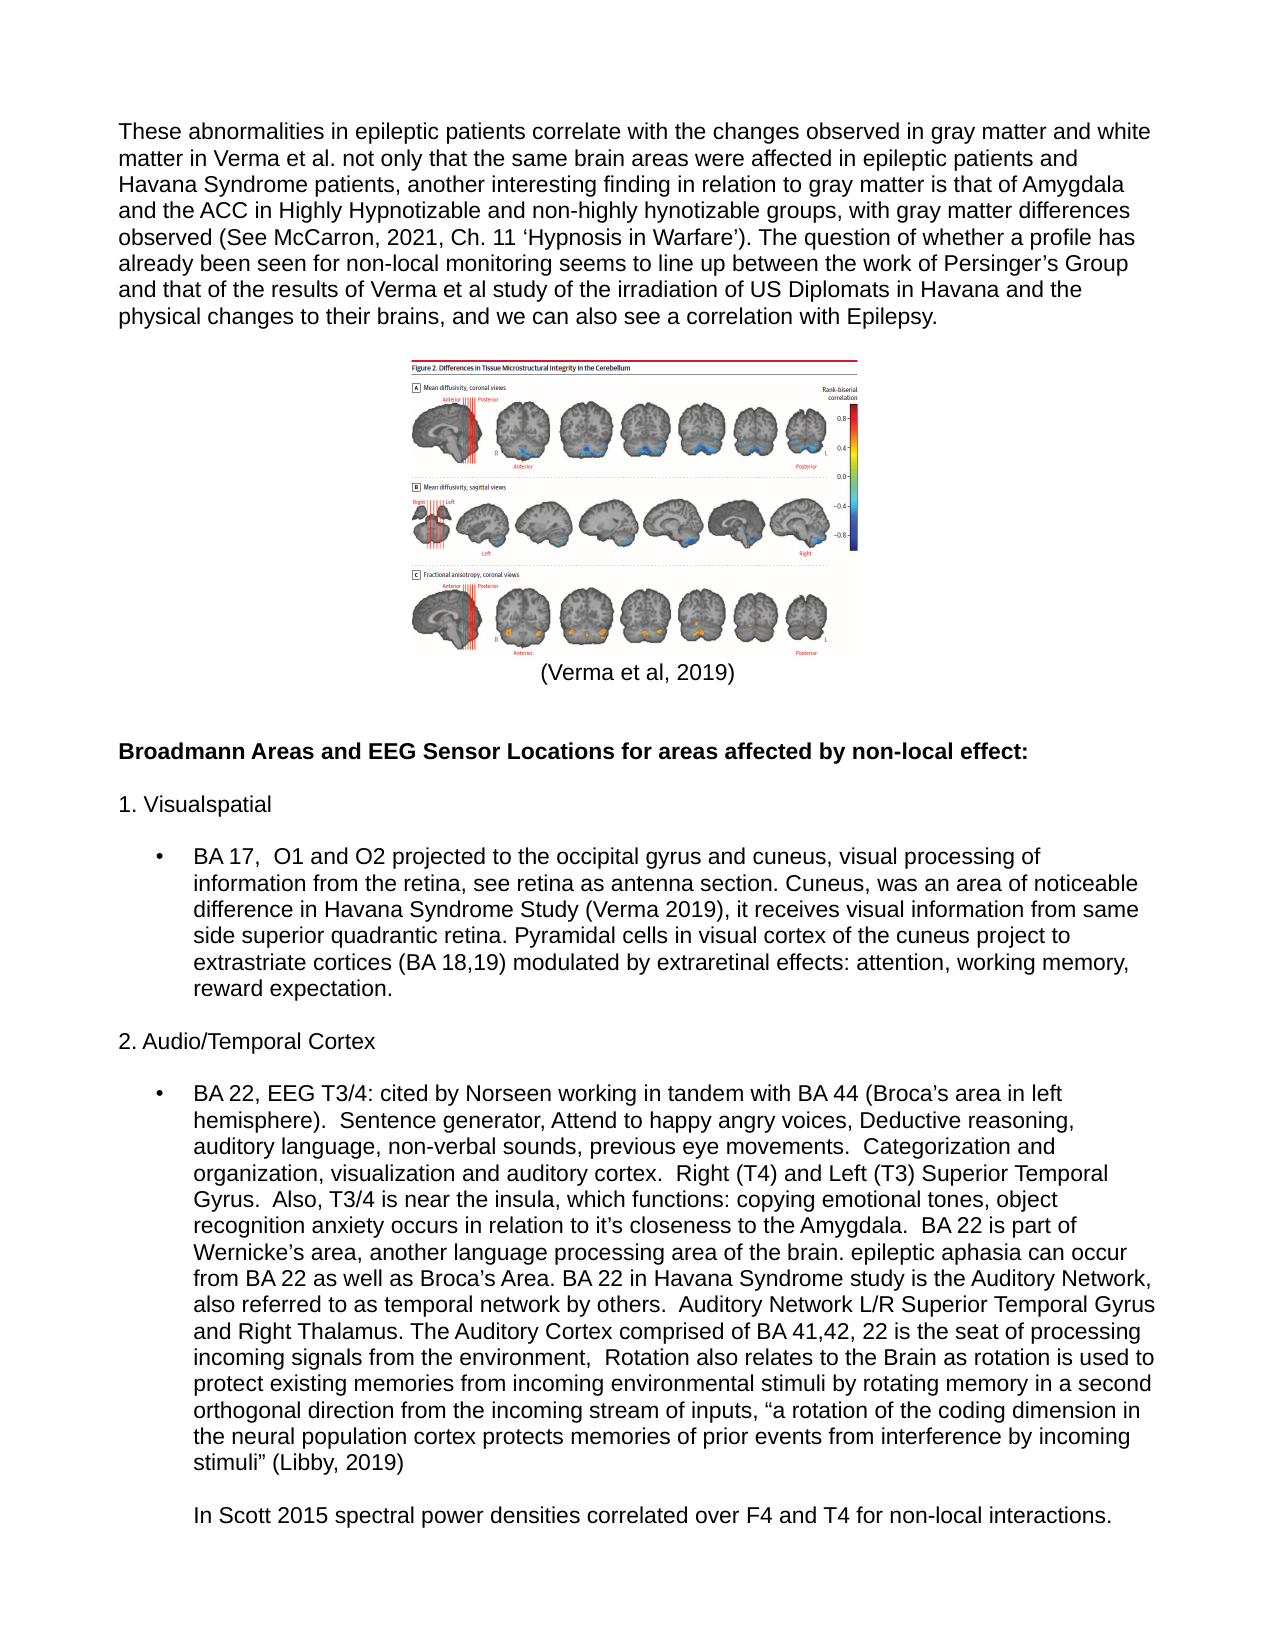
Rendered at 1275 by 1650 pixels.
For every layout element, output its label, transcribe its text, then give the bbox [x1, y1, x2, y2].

text In Scott 2015 spectral power densities correlated over F4 and T4 for non-local interactions. [193, 1502, 1157, 1528]
text These abnormalities in epileptic patients correlate with the changes observed in gray matter and white matter in Verma et al. not only that the same brain areas were affected in epileptic patients and Havana Syndrome patients, another interesting finding in relation to gray matter is that of Amygdala and the ACC in Highly Hypnotizable and non-highly hynotizable groups, with gray matter differences observed (See McCarron, 2021, Ch. 11 ‘Hypnosis in Warfare’). The question of whether a profile has already been seen for non-local monitoring seems to line up between the work of Persinger’s Group and that of the results of Verma et al study of the irradiation of US Diplomats in Havana and the physical changes to their brains, and we can also see a correlation with Epilepsy. [118, 118, 1157, 329]
list BA 22, EEG T3/4: cited by Norseen working in tandem with BA 44 (Broca’s area in left hemisphere). Sentence generator, Attend to happy angry voices, Deductive reasoning, auditory language, non-verbal sounds, previous eye movements. Categorization and organization, visualization and auditory cortex. Right (T4) and Left (T3) Superior Temporal Gyrus. Also, T3/4 is near the insula, which functions: copying emotional tones, object recognition anxiety occurs in relation to it’s closeness to the Amygdala. BA 22 is part of Wernicke’s area, another language processing area of the brain. epileptic aphasia can occur from BA 22 as well as Broca’s Area. BA 22 in Havana Syndrome study is the Auditory Network, also referred to as temporal network by others. Auditory Network L/R Superior Temporal Gyrus and Right Thalamus. The Auditory Cortex comprised of BA 41,42, 22 is the seat of processing incoming signals from the environment, Rotation also relates to the Brain as rotation is used to protect existing memories from incoming environmental stimuli by rotating memory in a second orthogonal direction from the incoming stream of inputs, “a rotation of the coding dimension in the neural population cortex protects memories of prior events from interference by incoming stimuli” (Libby, 2019) [156, 1080, 1157, 1476]
list BA 17, O1 and O2 projected to the occipital gyrus and cuneus, visual processing of information from the retina, see retina as antenna section. Cuneus, was an area of noticeable difference in Havana Syndrome Study (Verma 2019), it receives visual information from same side superior quadrantic retina. Pyramidal cells in visual cortex of the cuneus project to extrastriate cortices (BA 18,19) modulated by extraretinal effects: attention, working memory, reward expectation. [156, 843, 1157, 1001]
text 1. Visualspatial [118, 791, 1157, 817]
text Broadmann Areas and EEG Sensor Locations for areas affected by non-local effect: [118, 738, 1157, 764]
picture [397, 355, 878, 659]
text 2. Audio/Temporal Cortex [118, 1028, 1157, 1054]
text (Verma et al, 2019) [118, 659, 1157, 685]
